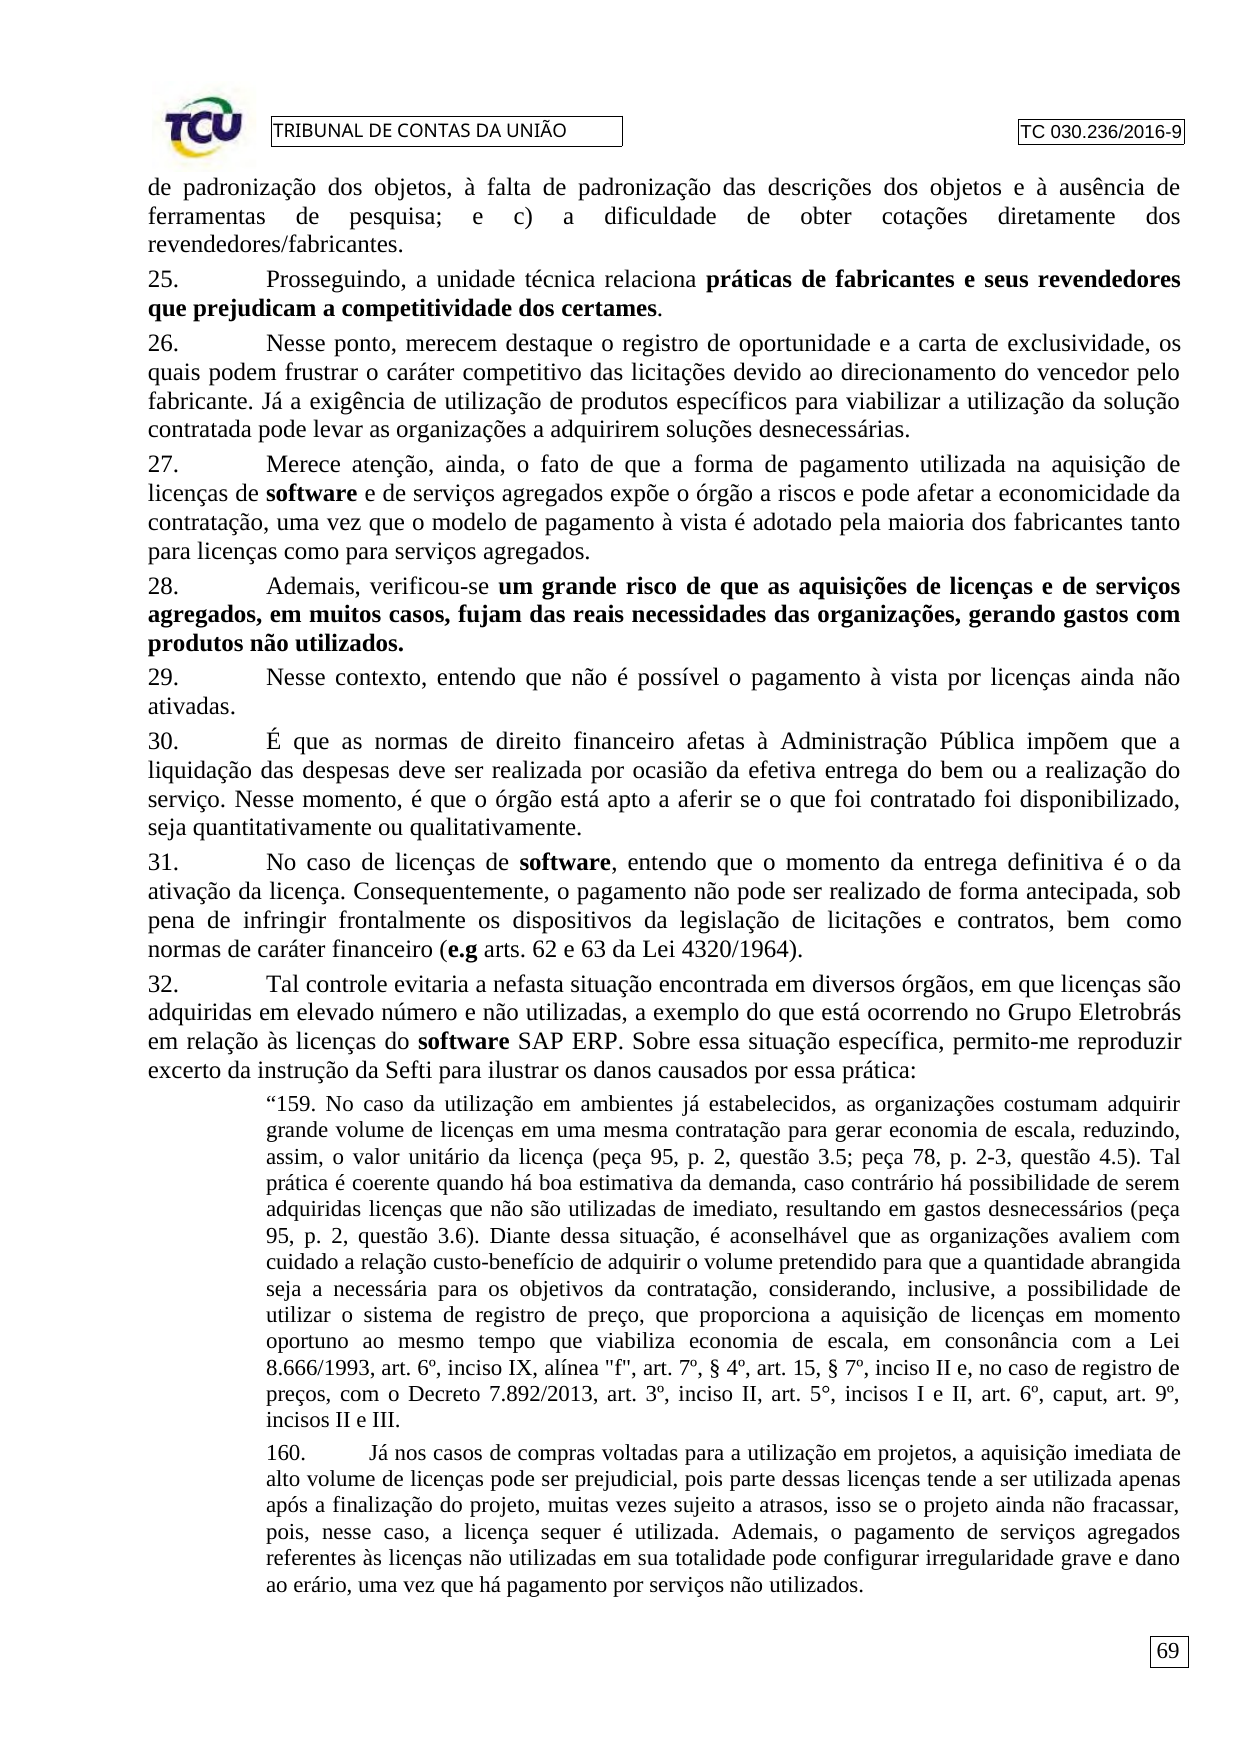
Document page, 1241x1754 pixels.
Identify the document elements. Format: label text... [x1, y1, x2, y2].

list No caso de licenças de software, entendo que o momento da entrega definitiva é o da ativação da licença. Consequentemente, o pagamento não pode ser realizado de forma antecipada, sob pena de infringir frontalmente os dispositivos da legislação de licitações e contratos, bem como normas de caráter financeiro (e.g arts. 62 e 63 da Lei 4320/1964). [148, 847, 1182, 962]
list Ademais, verificou-se um grande risco de que as aquisições de licenças e de serviços agregados, em muitos casos, fujam das reais necessidades das organizações, gerando gastos com produtos não utilizados. [148, 571, 1182, 657]
text “159. No caso da utilização em ambientes já estabelecidos, as organizações costumam adquirir grande volume de licenças em uma mesma contratação para gerar economia de escala, reduzindo, assim, o valor unitário da licença (peça 95, p. 2, questão 3.5; peça 78, p. 2-3, questão 4.5). Tal prática é coerente quando há boa estimativa da demanda, caso contrário há possibilidade de serem adquiridas licenças que não são utilizadas de imediato, resultando em gastos desnecessários (peça 95, p. 2, questão 3.6). Diante dessa situação, é aconselhável que as organizações avaliem com cuidado a relação custo-benefício de adquirir o volume pretendido para que a quantidade abrangida seja a necessária para os objetivos da contratação, considerando, inclusive, a possibilidade de utilizar o sistema de registro de preço, que proporciona a aquisição de licenças em momento oportuno ao mesmo tempo que viabiliza economia de escala, em consonância com a Lei 8.666/1993, art. 6º, inciso IX, alínea "f", art. 7º, § 4º, art. 15, § 7º, inciso II e, no caso de registro de preços, com o Decreto 7.892/2013, art. 3º, inciso II, art. 5°, incisos I e II, art. 6º, caput, art. 9º, incisos II e III. [266, 1090, 1182, 1433]
list Merece atenção, ainda, o fato de que a forma de pagamento utilizada na aquisição de licenças de software e de serviços agregados expõe o órgão a riscos e pode afetar a economicidade da contratação, uma vez que o modelo de pagamento à vista é adotado pela maioria dos fabricantes tanto para licenças como para serviços agregados. [148, 449, 1182, 564]
picture [151, 81, 257, 172]
list É que as normas de direito financeiro afetas à Administração Pública impõem que a liquidação das despesas deve ser realizada por ocasião da efetiva entrega do bem ou a realização do serviço. Nesse momento, é que o órgão está apto a aferir se o que foi contratado foi disponibilizado, seja quantitativamente ou qualitativamente. [148, 726, 1182, 841]
text de padronização dos objetos, à falta de padronização das descrições dos objetos e à ausência de ferramentas de pesquisa; e c) a dificuldade de obter cotações diretamente dos revendedores/fabricantes. [148, 172, 1182, 258]
subtitle Nesse ponto, merecem destaque o registro de oportunidade e a carta de exclusividade, os quais podem frustrar o caráter competitivo das licitações devido ao direcionamento do vencedor pelo fabricante. Já a exigência de utilização de produtos específicos para viabilizar a utilização da solução contratada pode levar as organizações a adquirirem soluções desnecessárias. [148, 328, 1182, 443]
list Prosseguindo, a unidade técnica relaciona práticas de fabricantes e seus revendedores que prejudicam a competitividade dos certames. [148, 264, 1181, 322]
list Já nos casos de compras voltadas para a utilização em projetos, a aquisição imediata de alto volume de licenças pode ser prejudicial, pois parte dessas licenças tende a ser utilizada apenas após a finalização do projeto, muitas vezes sujeito a atrasos, isso se o projeto ainda não fracassar, pois, nesse caso, a licença sequer é utilizada. Ademais, o pagamento de serviços agregados referentes às licenças não utilizadas em sua totalidade pode configurar irregularidade grave e dano ao erário, uma vez que há pagamento por serviços não utilizados. [266, 1439, 1182, 1597]
list Tal controle evitaria a nefasta situação encontrada em diversos órgãos, em que licenças são adquiridas em elevado número e não utilizadas, a exemplo do que está ocorrendo no Grupo Eletrobrás em relação às licenças do software SAP ERP. Sobre essa situação específica, permito-me reproduzir excerto da instrução da Sefti para ilustrar os danos causados por essa prática: [148, 969, 1182, 1084]
list Nesse contexto, entendo que não é possível o pagamento à vista por licenças ainda não ativadas. [148, 662, 1182, 720]
